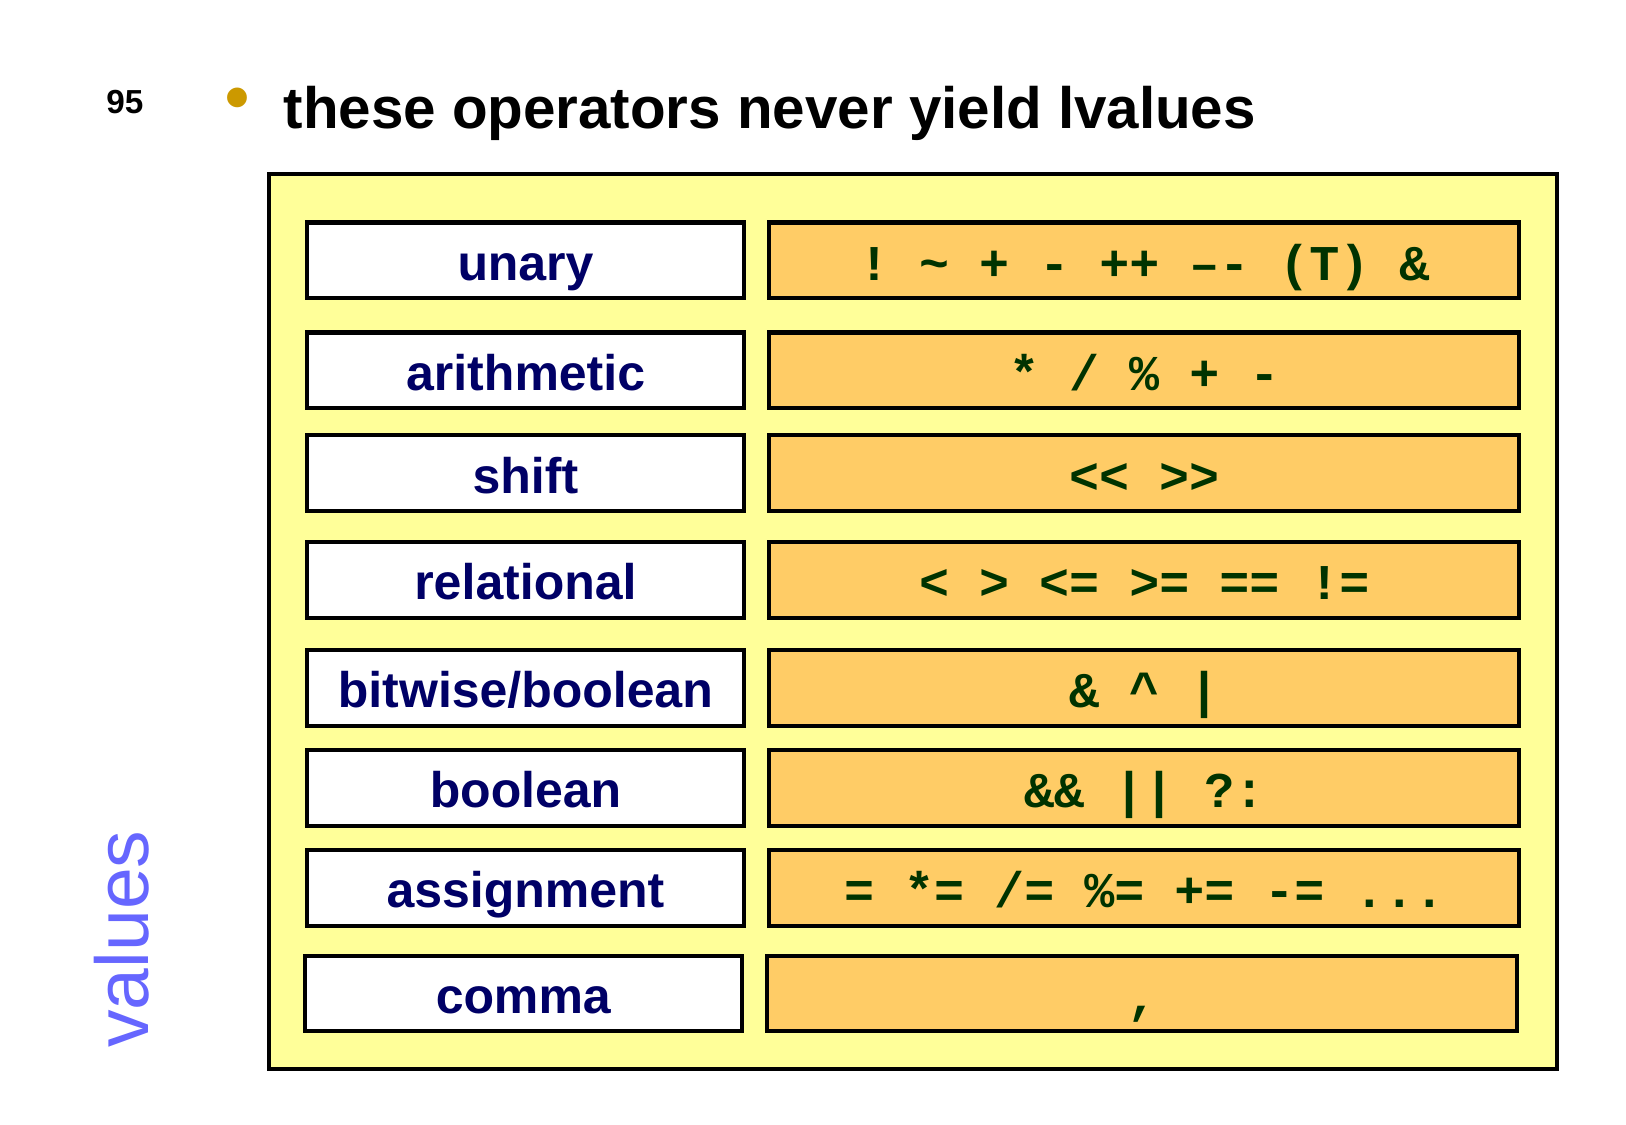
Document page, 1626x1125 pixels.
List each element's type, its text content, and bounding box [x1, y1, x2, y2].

title values [50, 187, 188, 1063]
text_box , [767, 955, 1518, 1032]
text_box comma [304, 955, 743, 1032]
list these operators never yield lvalues [212, 62, 1550, 1063]
text_box [269, 174, 1557, 1070]
